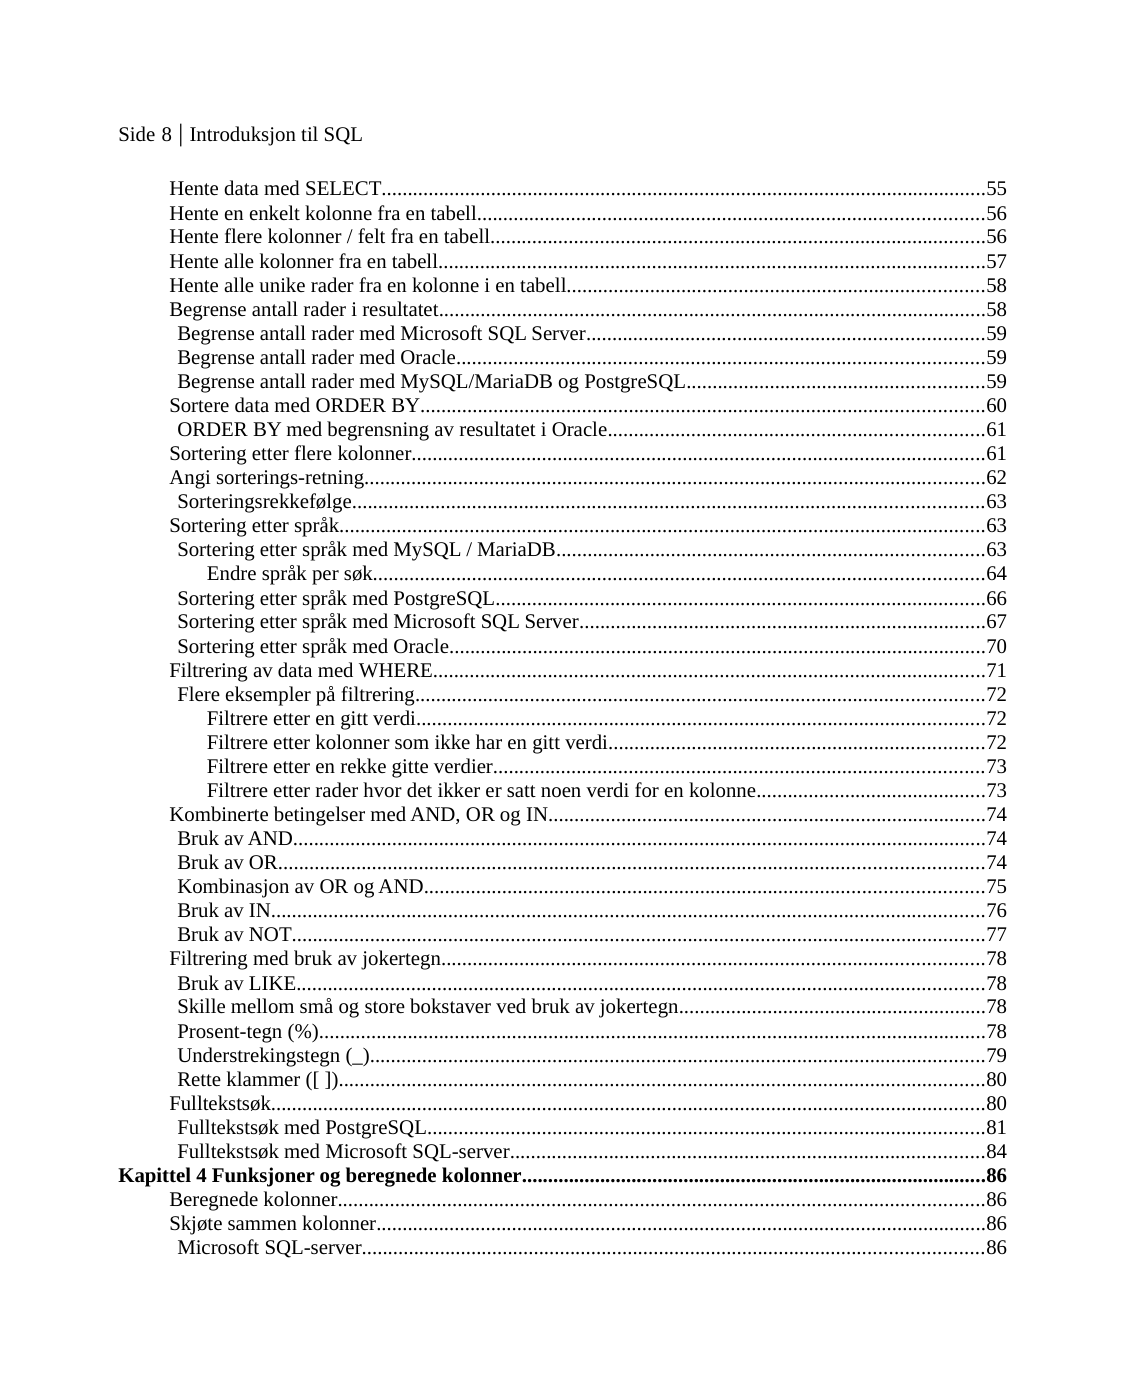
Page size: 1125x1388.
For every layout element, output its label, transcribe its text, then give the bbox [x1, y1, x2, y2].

text Filtrere etter en rekke gitte verdier 73 [207, 754, 1007, 778]
text Begrense antall rader med Microsoft SQL Server 59 [177, 321, 1007, 345]
text Begrense antall rader med Oracle 59 [177, 345, 1007, 369]
text  Hente alle kolonner fra en tabell 57 [148, 248, 1007, 273]
text  Filtrering av data med WHERE 71 [148, 658, 1007, 682]
text Sortering etter språk med Microsoft SQL Server 67 [177, 609, 1007, 633]
text Kapittel 4 Funksjoner og beregnede kolonner 86 [118, 1163, 1007, 1187]
text Sorteringsrekkefølge 63 [177, 489, 1007, 513]
text Sortering etter språk med PostgreSQL 66 [177, 585, 1007, 609]
text Skille mellom små og store bokstaver ved bruk av jokertegn 78 [177, 994, 1007, 1018]
text  Filtrering med bruk av jokertegn 78 [148, 946, 1007, 970]
text Fulltekstsøk med Microsoft SQL-server 84 [177, 1139, 1007, 1163]
text  Hente en enkelt kolonne fra en tabell 56 [148, 200, 1007, 224]
text  Begrense antall rader i resultatet 58 [148, 297, 1007, 321]
text Bruk av IN 76 [177, 898, 1007, 922]
text ORDER BY med begrensning av resultatet i Oracle 61 [177, 417, 1007, 441]
text  Skjøte sammen kolonner 86 [148, 1211, 1007, 1235]
text Kombinasjon av OR og AND 75 [177, 874, 1007, 898]
text Sortering etter språk med MySQL / MariaDB 63 [177, 537, 1007, 561]
text Bruk av OR 74 [177, 850, 1007, 874]
text Prosent-tegn (%) 78 [177, 1018, 1007, 1043]
text Filtrere etter kolonner som ikke har en gitt verdi 72 [207, 730, 1007, 754]
text  Sortering etter flere kolonner 61 [148, 441, 1007, 465]
text  Beregnede kolonner 86 [148, 1187, 1007, 1211]
text Microsoft SQL-server 86 [177, 1235, 1007, 1259]
text  Sortere data med ORDER BY 60 [148, 393, 1007, 417]
text Sortering etter språk med Oracle 70 [177, 633, 1007, 658]
text Bruk av NOT 77 [177, 922, 1007, 946]
text  Kombinerte betingelser med AND, OR og IN 74 [148, 802, 1007, 826]
text  Hente flere kolonner / felt fra en tabell 56 [148, 224, 1007, 248]
text  Hente alle unike rader fra en kolonne i en tabell 58 [148, 273, 1007, 297]
text  Sortering etter språk 63 [148, 513, 1007, 537]
text Understrekingstegn (_) 79 [177, 1043, 1007, 1067]
text Filtrere etter rader hvor det ikker er satt noen verdi for en kolonne 73 [207, 778, 1007, 802]
text Flere eksempler på filtrering 72 [177, 682, 1007, 706]
text Begrense antall rader med MySQL/MariaDB og PostgreSQL 59 [177, 369, 1007, 393]
text Bruk av AND 74 [177, 826, 1007, 850]
text  Fulltekstsøk 80 [148, 1091, 1007, 1115]
text  Hente data med SELECT 55 [148, 176, 1007, 200]
text Fulltekstsøk med PostgreSQL 81 [177, 1115, 1007, 1139]
text Bruk av LIKE 78 [177, 970, 1007, 994]
text Filtrere etter en gitt verdi 72 [207, 706, 1007, 730]
text Rette klammer ([ ]) 80 [177, 1067, 1007, 1091]
text Endre språk per søk 64 [207, 561, 1007, 585]
text  Angi sorterings-retning 62 [148, 465, 1007, 489]
